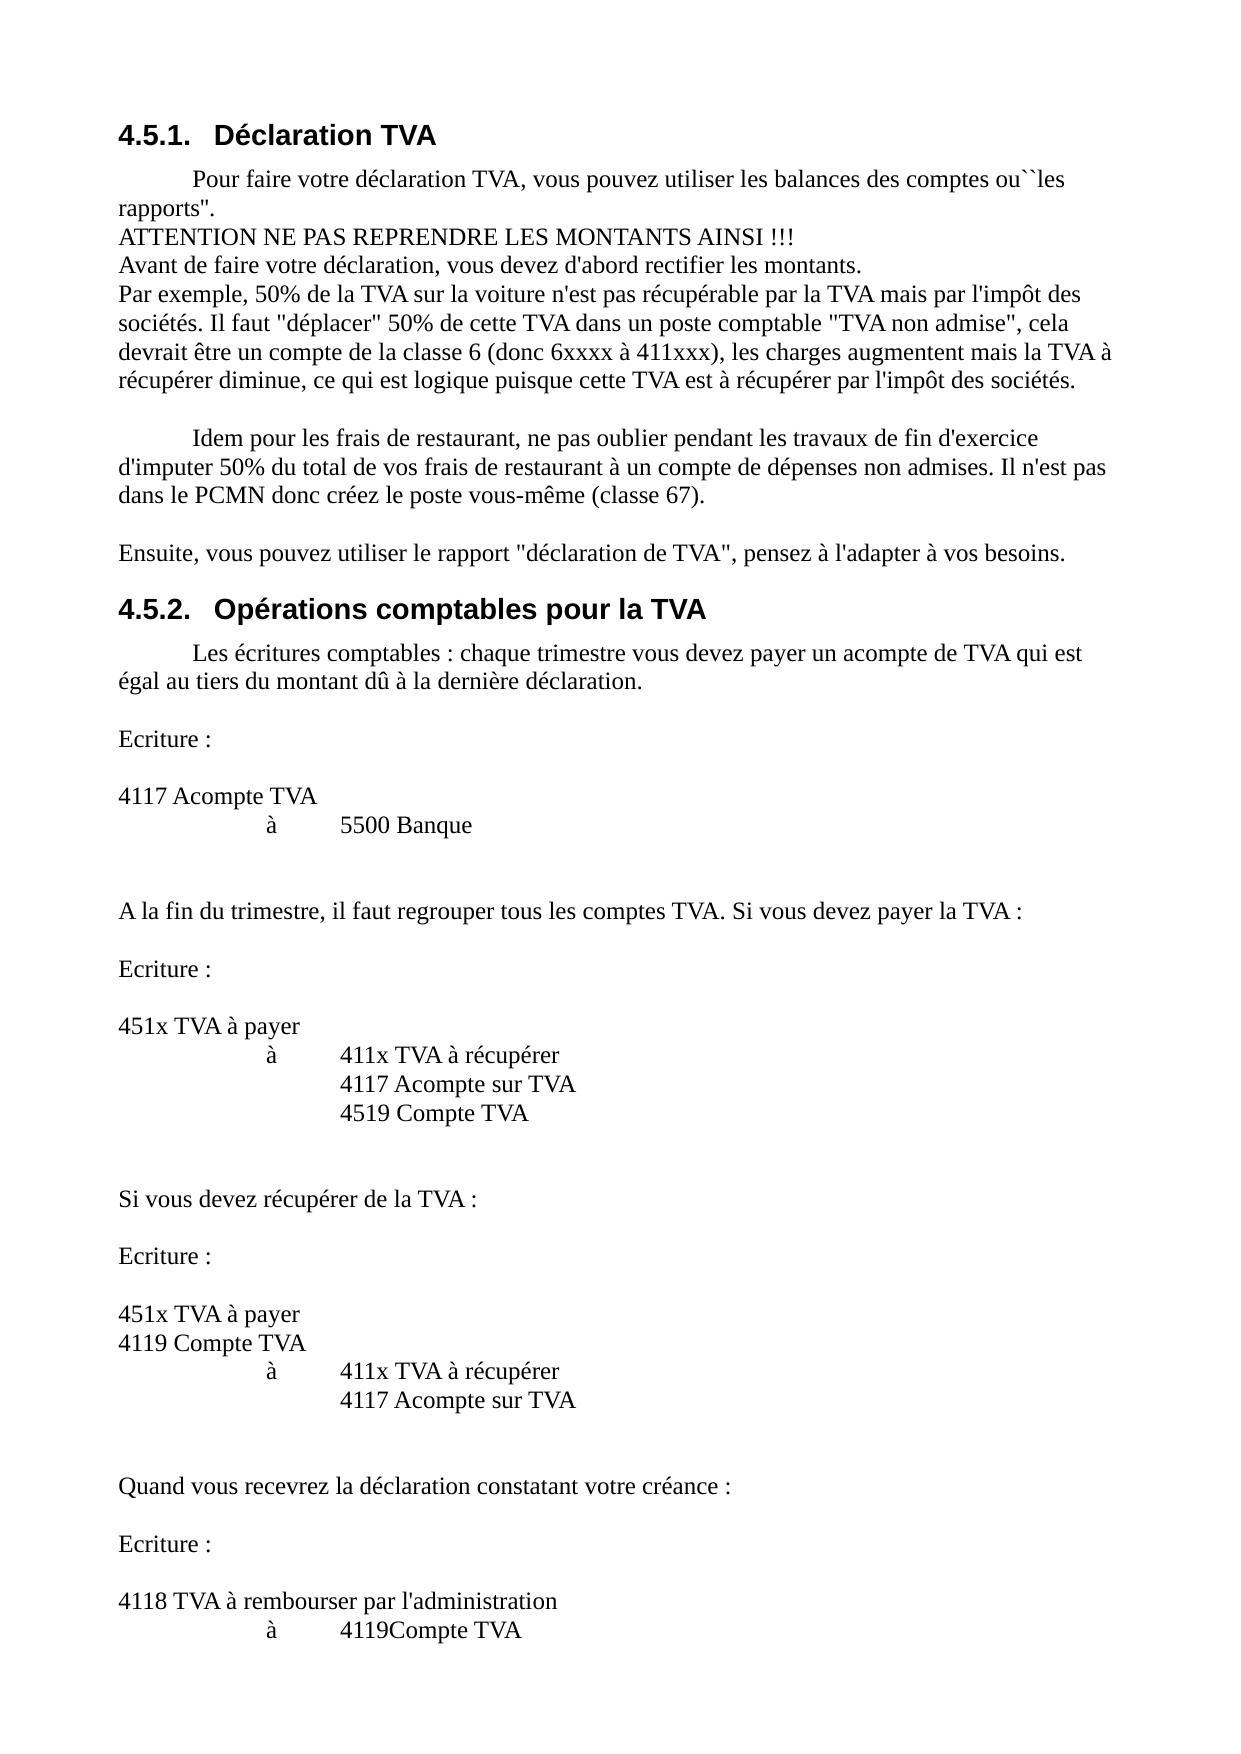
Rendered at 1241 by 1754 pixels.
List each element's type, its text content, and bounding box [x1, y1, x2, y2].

text 4119 Compte TVA [118, 1328, 1122, 1356]
text 4117 Acompte sur TVA [118, 1385, 1122, 1414]
text Ecriture : [118, 724, 1122, 753]
text Avant de faire votre déclaration, vous devez d'abord rectifier les montants. [118, 250, 1122, 279]
text Ecriture : [118, 1241, 1122, 1270]
text A la fin du trimestre, il faut regrouper tous les comptes TVA. Si vous devez payer la TVA : [118, 896, 1122, 925]
text 451x TVA à payer [118, 1299, 1122, 1328]
text Idem pour les frais de restaurant, ne pas oublier pendant les travaux de fin d'exercice d'imputer 50% du total de vos frais de restaurant à un compte de dépenses non admises. Il n'est pas dans le PCMN donc créez le poste vous-même (classe 67). [118, 423, 1122, 509]
text à 411x TVA à récupérer [118, 1040, 1122, 1069]
text Ecriture : [118, 954, 1122, 983]
text Ensuite, vous pouvez utiliser le rapport "déclaration de TVA", pensez à l'adapter à vos besoins. [118, 538, 1122, 567]
text 4118 TVA à rembourser par l'administration [118, 1586, 1122, 1615]
subtitle Déclaration TVA [118, 118, 1122, 152]
text Ecriture : [118, 1529, 1122, 1558]
text Si vous devez récupérer de la TVA : [118, 1184, 1122, 1213]
text 4117 Acompte TVA [118, 781, 1122, 810]
text 4117 Acompte sur TVA [118, 1069, 1122, 1098]
text Par exemple, 50% de la TVA sur la voiture n'est pas récupérable par la TVA mais par l'impôt des sociétés. Il faut "déplacer" 50% de cette TVA dans un poste comptable "TVA non admise", cela devrait être un compte de la classe 6 (donc 6xxxx à 411xxx), les charges augmentent mais la TVA à récupérer diminue, ce qui est logique puisque cette TVA est à récupérer par l'impôt des sociétés. [118, 279, 1122, 394]
text Quand vous recevrez la déclaration constatant votre créance : [118, 1471, 1122, 1500]
text Pour faire votre déclaration TVA, vous pouvez utiliser les balances des comptes ou``les rapports''. [118, 164, 1122, 222]
text à 4119Compte TVA [118, 1615, 1122, 1644]
text 451x TVA à payer [118, 1011, 1122, 1040]
text Les écritures comptables : chaque trimestre vous devez payer un acompte de TVA qui est égal au tiers du montant dû à la dernière déclaration. [118, 638, 1122, 695]
text 4519 Compte TVA [118, 1098, 1122, 1126]
subtitle Opérations comptables pour la TVA [118, 592, 1122, 625]
text à 411x TVA à récupérer [118, 1356, 1122, 1385]
text ATTENTION NE PAS REPRENDRE LES MONTANTS AINSI !!! [118, 222, 1122, 250]
text à 5500 Banque [118, 810, 1122, 839]
